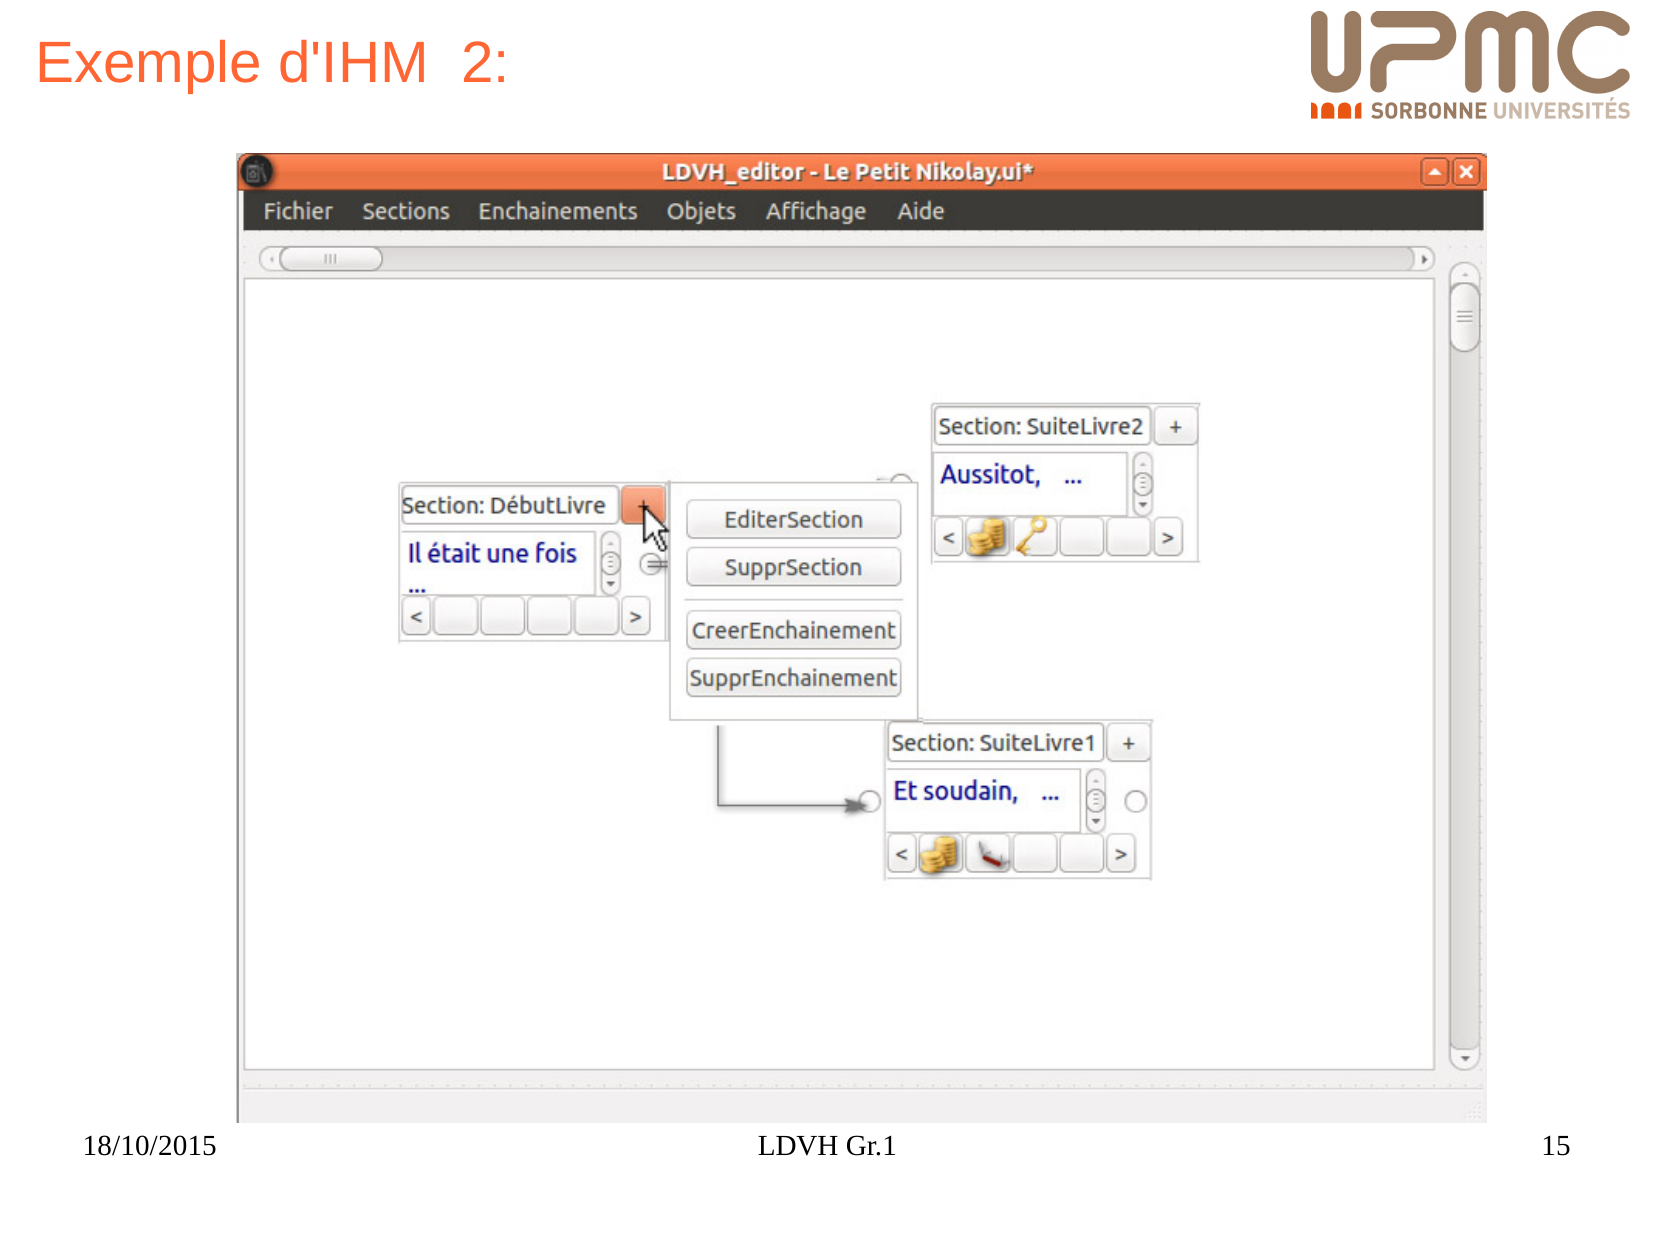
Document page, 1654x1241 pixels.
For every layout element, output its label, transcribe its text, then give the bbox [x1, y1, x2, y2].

picture [236, 153, 1487, 1123]
title Exemple d'IHM 2: [35, 0, 1241, 130]
picture [1311, 11, 1630, 120]
